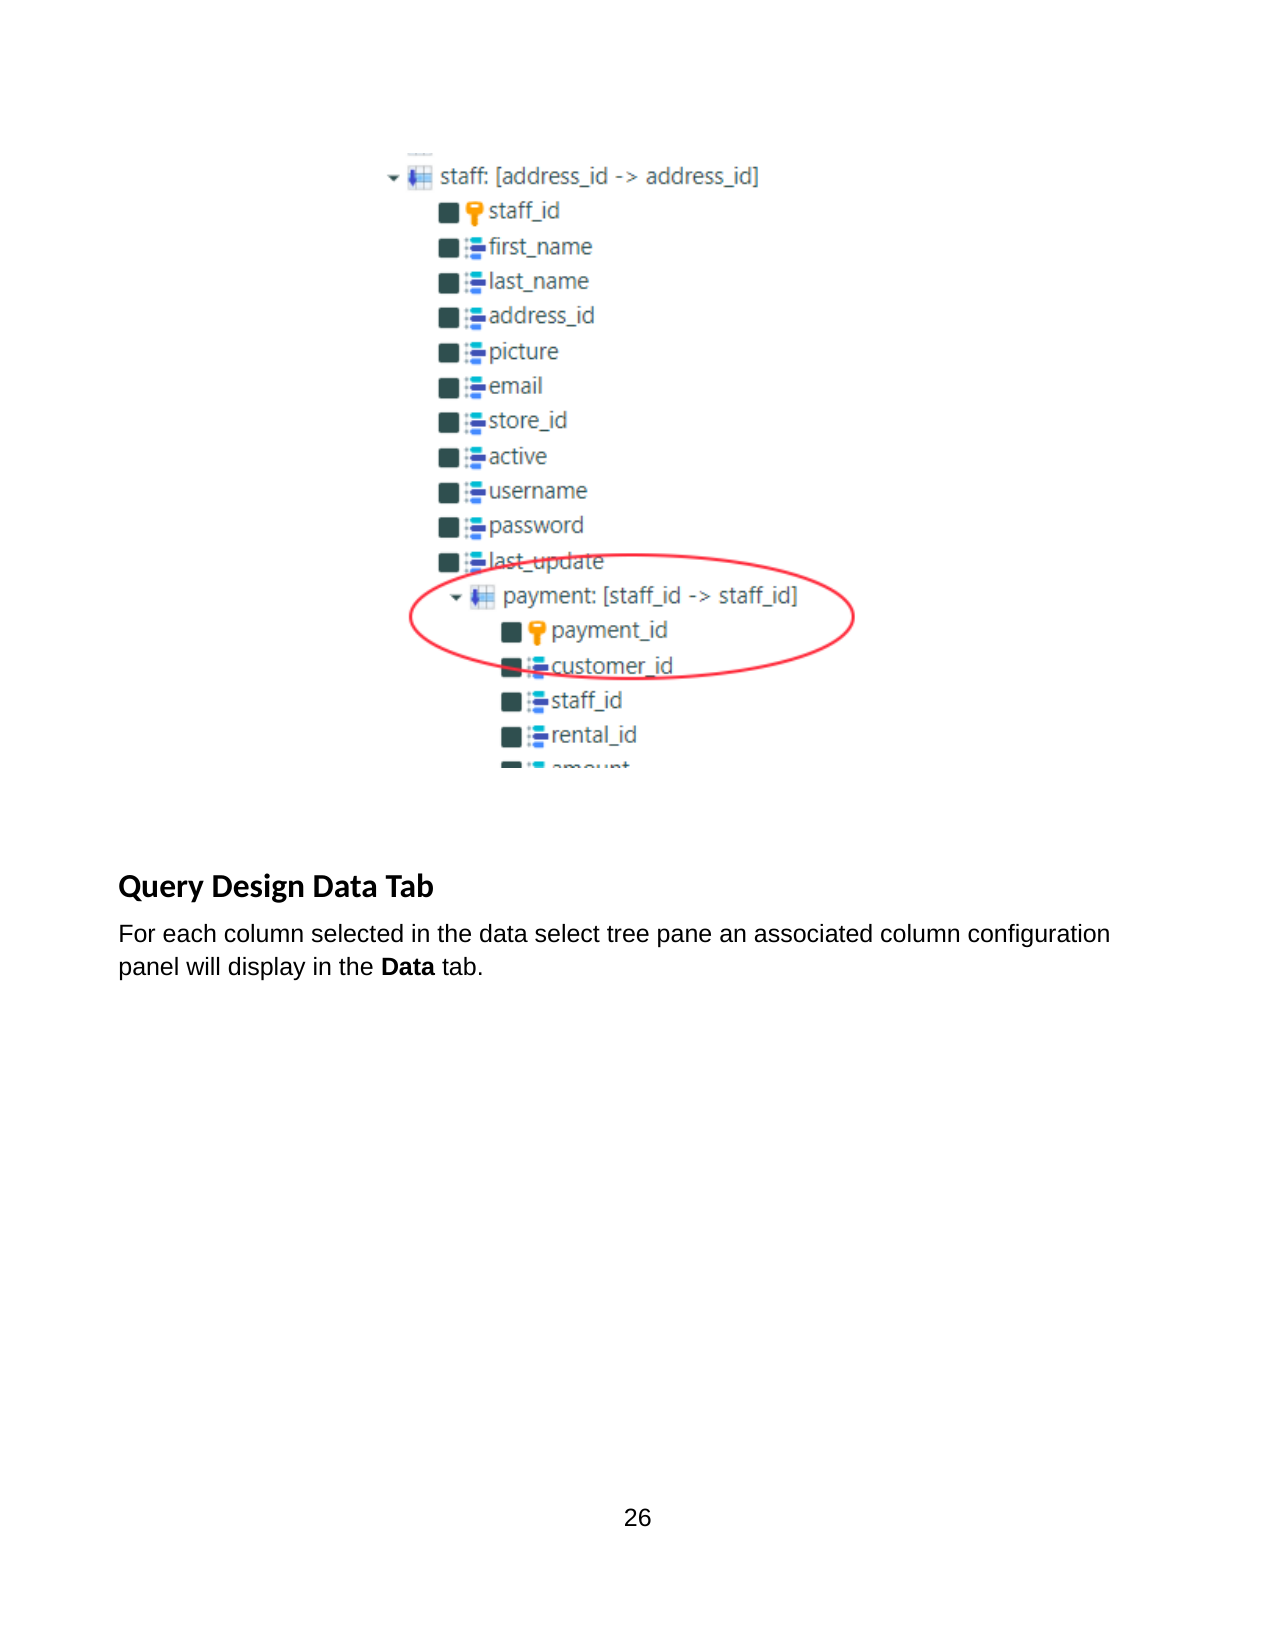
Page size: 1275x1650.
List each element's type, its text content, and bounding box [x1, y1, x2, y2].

picture [353, 153, 916, 768]
text For each column selected in the data select tree pane an associated column configuration panel will display in the Data tab. [118, 919, 1157, 981]
subtitle Query Design Data Tab [118, 865, 1157, 906]
